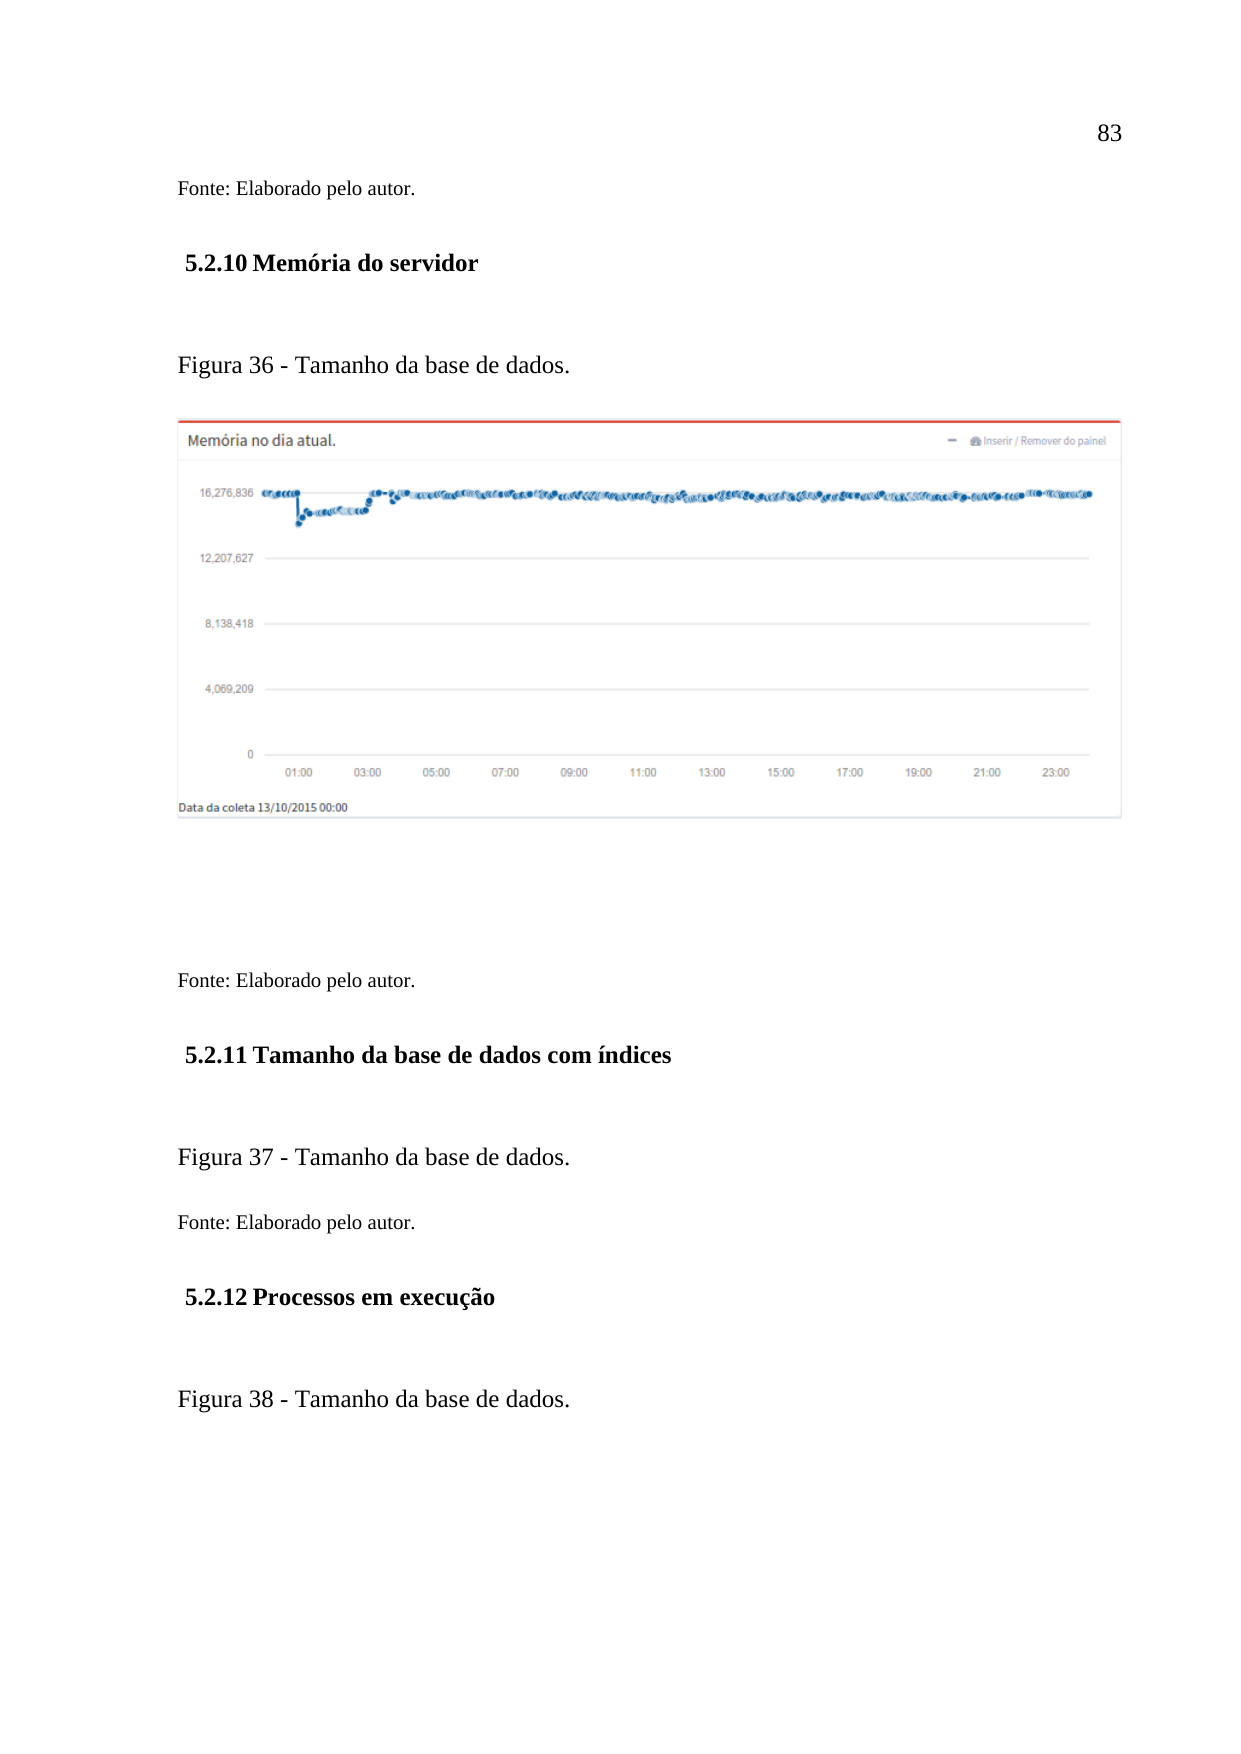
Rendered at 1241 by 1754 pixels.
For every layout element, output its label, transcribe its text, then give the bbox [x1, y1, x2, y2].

list Fonte: Elaborado pelo autor. [177, 1210, 1122, 1234]
text Figura 37 - Tamanho da base de dados. [177, 1142, 1122, 1171]
list Tamanho da base de dados com índices [185, 1040, 1122, 1069]
text Figura 38 - Tamanho da base de dados. [177, 1384, 1122, 1412]
list Fonte: Elaborado pelo autor. [177, 176, 1122, 200]
list Processos em execução [185, 1282, 1122, 1311]
list Fonte: Elaborado pelo autor. [177, 968, 1122, 992]
list Memória do servidor [185, 248, 1122, 277]
text Figura 36 - Tamanho da base de dados. [177, 350, 1122, 379]
picture [177, 418, 1123, 819]
